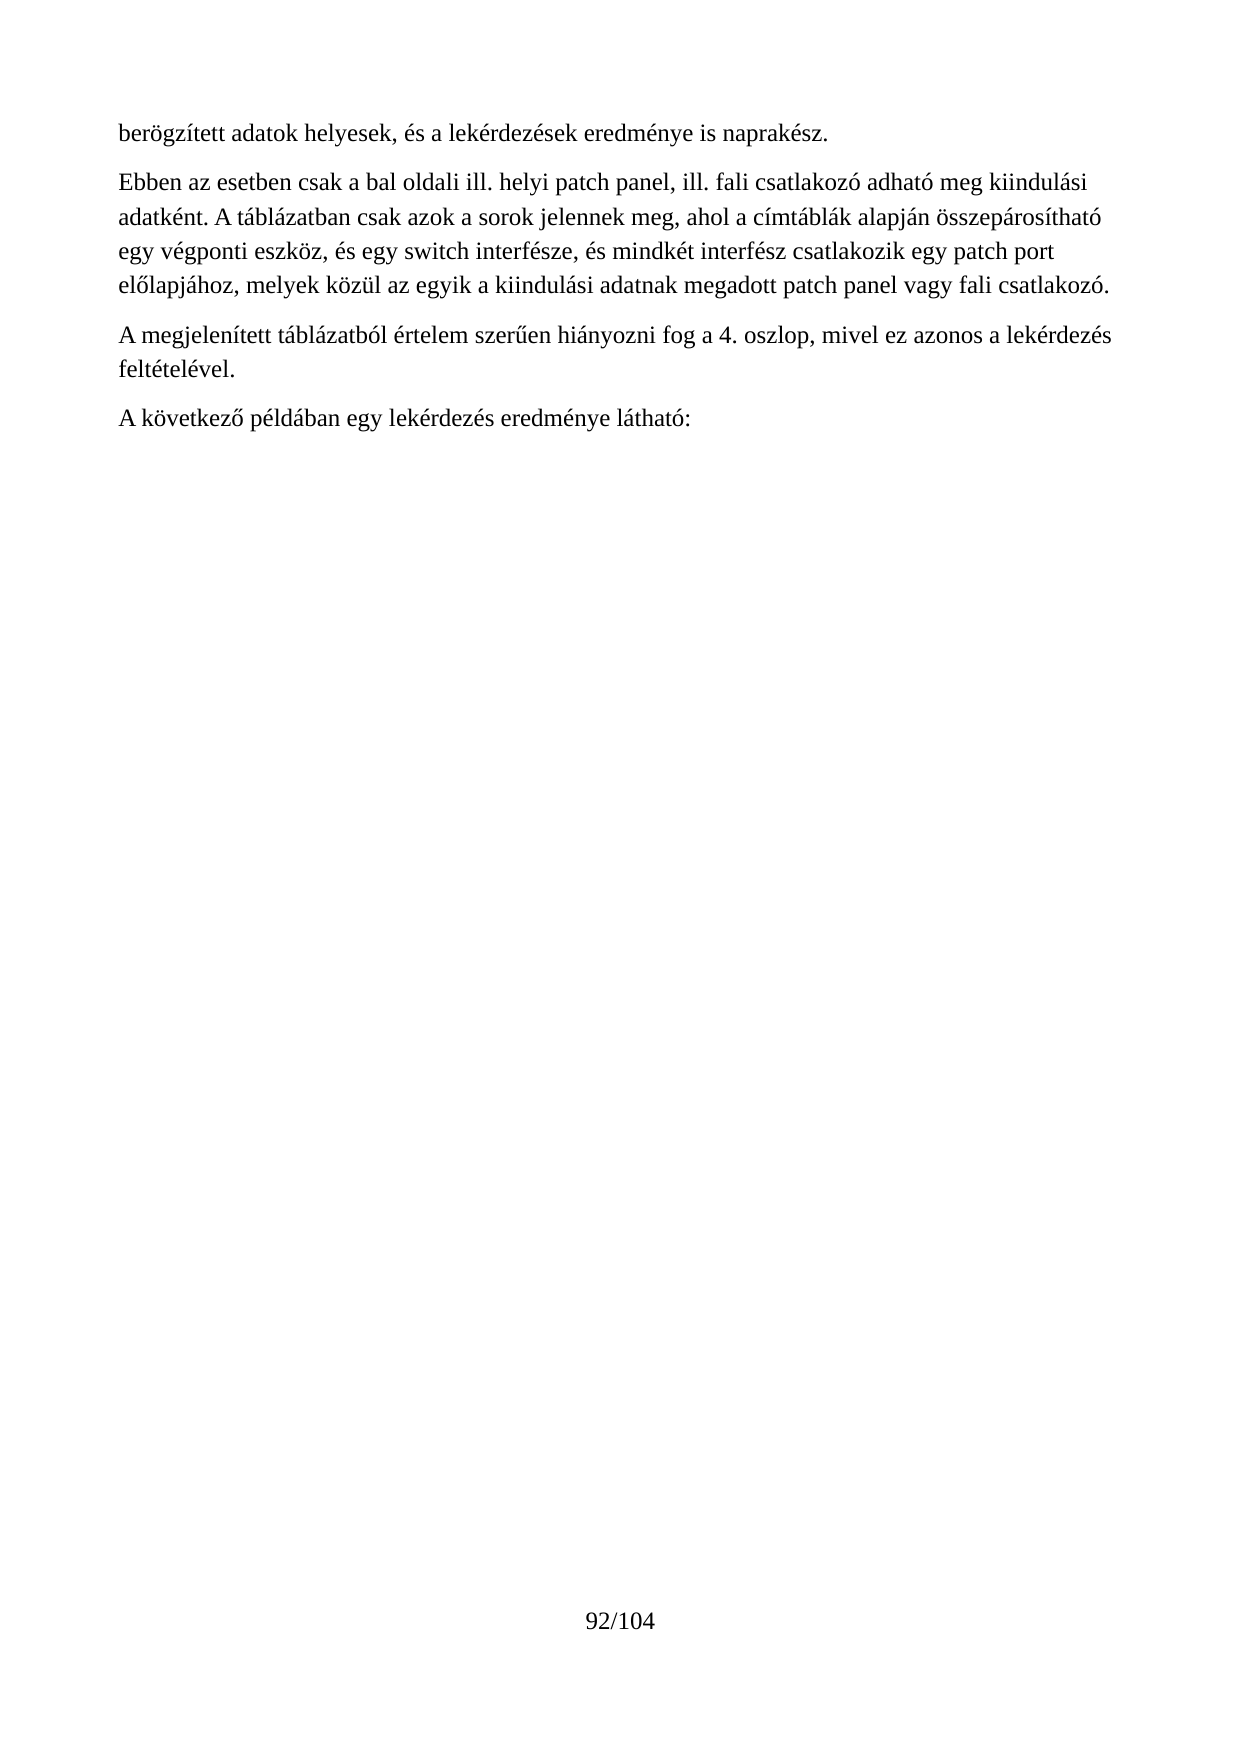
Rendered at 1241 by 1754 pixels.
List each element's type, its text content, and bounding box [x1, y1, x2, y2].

text Ebben az esetben csak a bal oldali ill. helyi patch panel, ill. fali csatlakozó adható meg kiindulási adatként. A táblázatban csak azok a sorok jelennek meg, ahol a címtáblák alapján összepárosítható egy végponti eszköz, és egy switch interfésze, és mindkét interfész csatlakozik egy patch port előlapjához, melyek közül az egyik a kiindulási adatnak megadott patch panel vagy fali csatlakozó. [118, 167, 1122, 299]
text A megjelenített táblázatból értelem szerűen hiányozni fog a 4. oszlop, mivel ez azonos a lekérdezés feltételével. [118, 320, 1122, 383]
text A következő példában egy lekérdezés eredménye látható: [118, 403, 1122, 432]
text berögzített adatok helyesek, és a lekérdezések eredménye is naprakész. [118, 118, 1122, 147]
